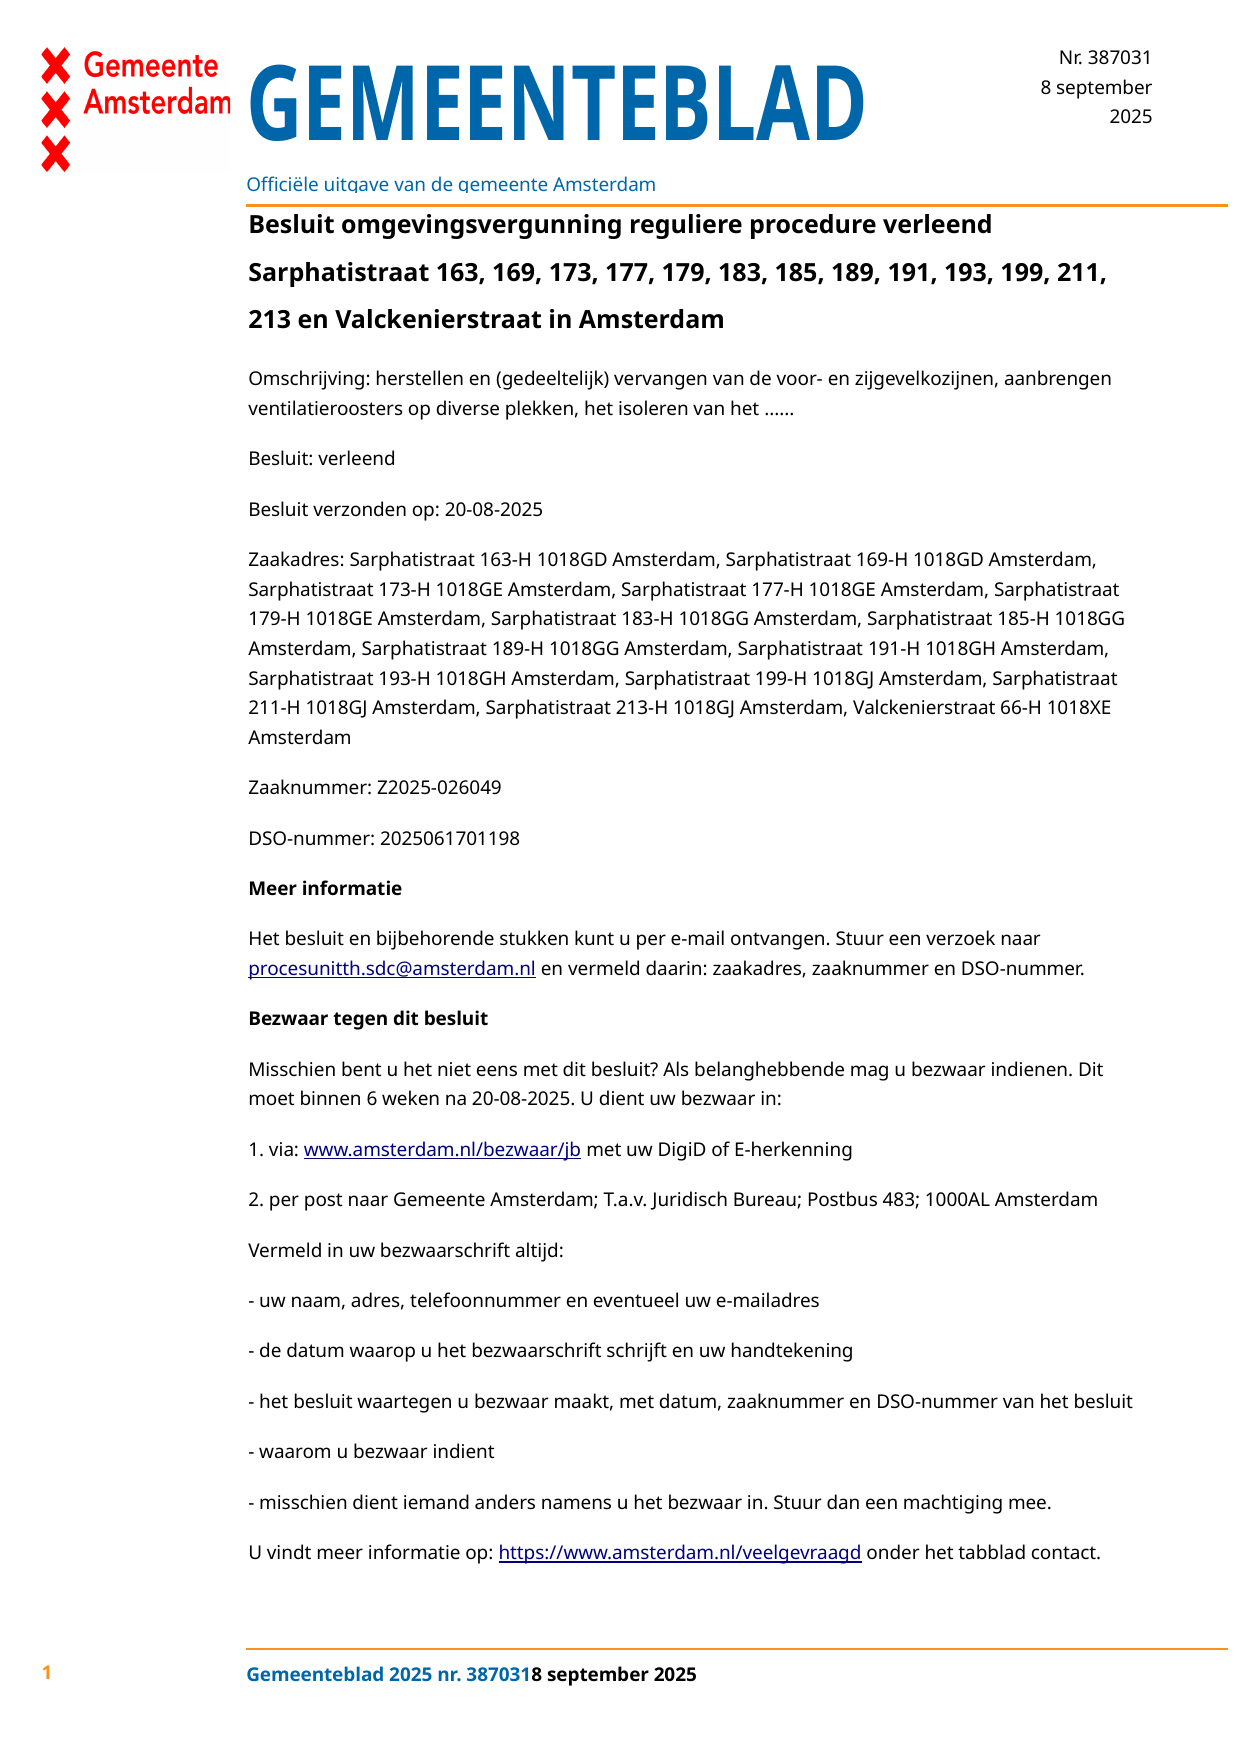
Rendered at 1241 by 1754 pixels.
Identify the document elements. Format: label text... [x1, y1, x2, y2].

text Bezwaar tegen dit besluit [248, 1006, 1152, 1031]
text Besluit verzonden op: 20-08-2025 [248, 496, 1152, 522]
text Meer informatie [248, 875, 1152, 901]
text Zaaknummer: Z2025-026049 [248, 774, 1152, 800]
text - misschien dient iemand anders namens u het bezwaar in. Stuur dan een machtiging mee. [248, 1489, 1152, 1514]
text Besluit: verleend [248, 446, 1152, 471]
text Vermeld in uw bezwaarschrift altijd: [248, 1237, 1152, 1262]
text Omschrijving: herstellen en (gedeeltelijk) vervangen van de voor- en zijgevelkozijnen, aanbrengen ventilatieroosters op diverse plekken, het isoleren van het ...... [248, 366, 1152, 421]
picture [41, 47, 231, 172]
text 2. per post naar Gemeente Amsterdam; T.a.v. Juridisch Bureau; Postbus 483; 1000AL Amsterdam [248, 1186, 1152, 1212]
text - waarom u bezwaar indient [248, 1438, 1152, 1464]
text Besluit omgevingsvergunning reguliere procedure verleend Sarphatistraat 163, 169, 173, 177, 179, 183, 185, 189, 191, 193, 199, 211, 213 en Valckenierstraat in Amsterdam [248, 207, 1152, 336]
text - de datum waarop u het bezwaarschrift schrijft en uw handtekening [248, 1338, 1152, 1363]
text Zaakadres: Sarphatistraat 163-H 1018GD Amsterdam, Sarphatistraat 169-H 1018GD Amsterdam, Sarphatistraat 173-H 1018GE Amsterdam, Sarphatistraat 177-H 1018GE Amsterdam, Sarphatistraat 179-H 1018GE Amsterdam, Sarphatistraat 183-H 1018GG Amsterdam, Sarphatistraat 185-H 1018GG Amsterdam, Sarphatistraat 189-H 1018GG Amsterdam, Sarphatistraat 191-H 1018GH Amsterdam, Sarphatistraat 193-H 1018GH Amsterdam, Sarphatistraat 199-H 1018GJ Amsterdam, Sarphatistraat 211-H 1018GJ Amsterdam, Sarphatistraat 213-H 1018GJ Amsterdam, Valckenierstraat 66-H 1018XE Amsterdam [248, 546, 1152, 749]
text Misschien bent u het niet eens met dit besluit? Als belanghebbende mag u bezwaar indienen. Dit moet binnen 6 weken na 20-08-2025. U dient uw bezwaar in: [248, 1056, 1152, 1111]
text - uw naam, adres, telefoonnummer en eventueel uw e-mailadres [248, 1287, 1152, 1313]
text DSO-nummer: 2025061701198 [248, 825, 1152, 850]
text Het besluit en bijbehorende stukken kunt u per e-mail ontvangen. Stuur een verzoek naar procesunitth.sdc@amsterdam.nl en vermeld daarin: zaakadres, zaaknummer en DSO-nummer. [248, 926, 1152, 981]
text 1. via: www.amsterdam.nl/bezwaar/jb met uw DigiD of E-herkenning [248, 1136, 1152, 1162]
text - het besluit waartegen u bezwaar maakt, met datum, zaaknummer en DSO-nummer van het besluit [248, 1388, 1152, 1414]
text U vindt meer informatie op: https://www.amsterdam.nl/veelgevraagd onder het tabblad contact. [248, 1539, 1152, 1565]
